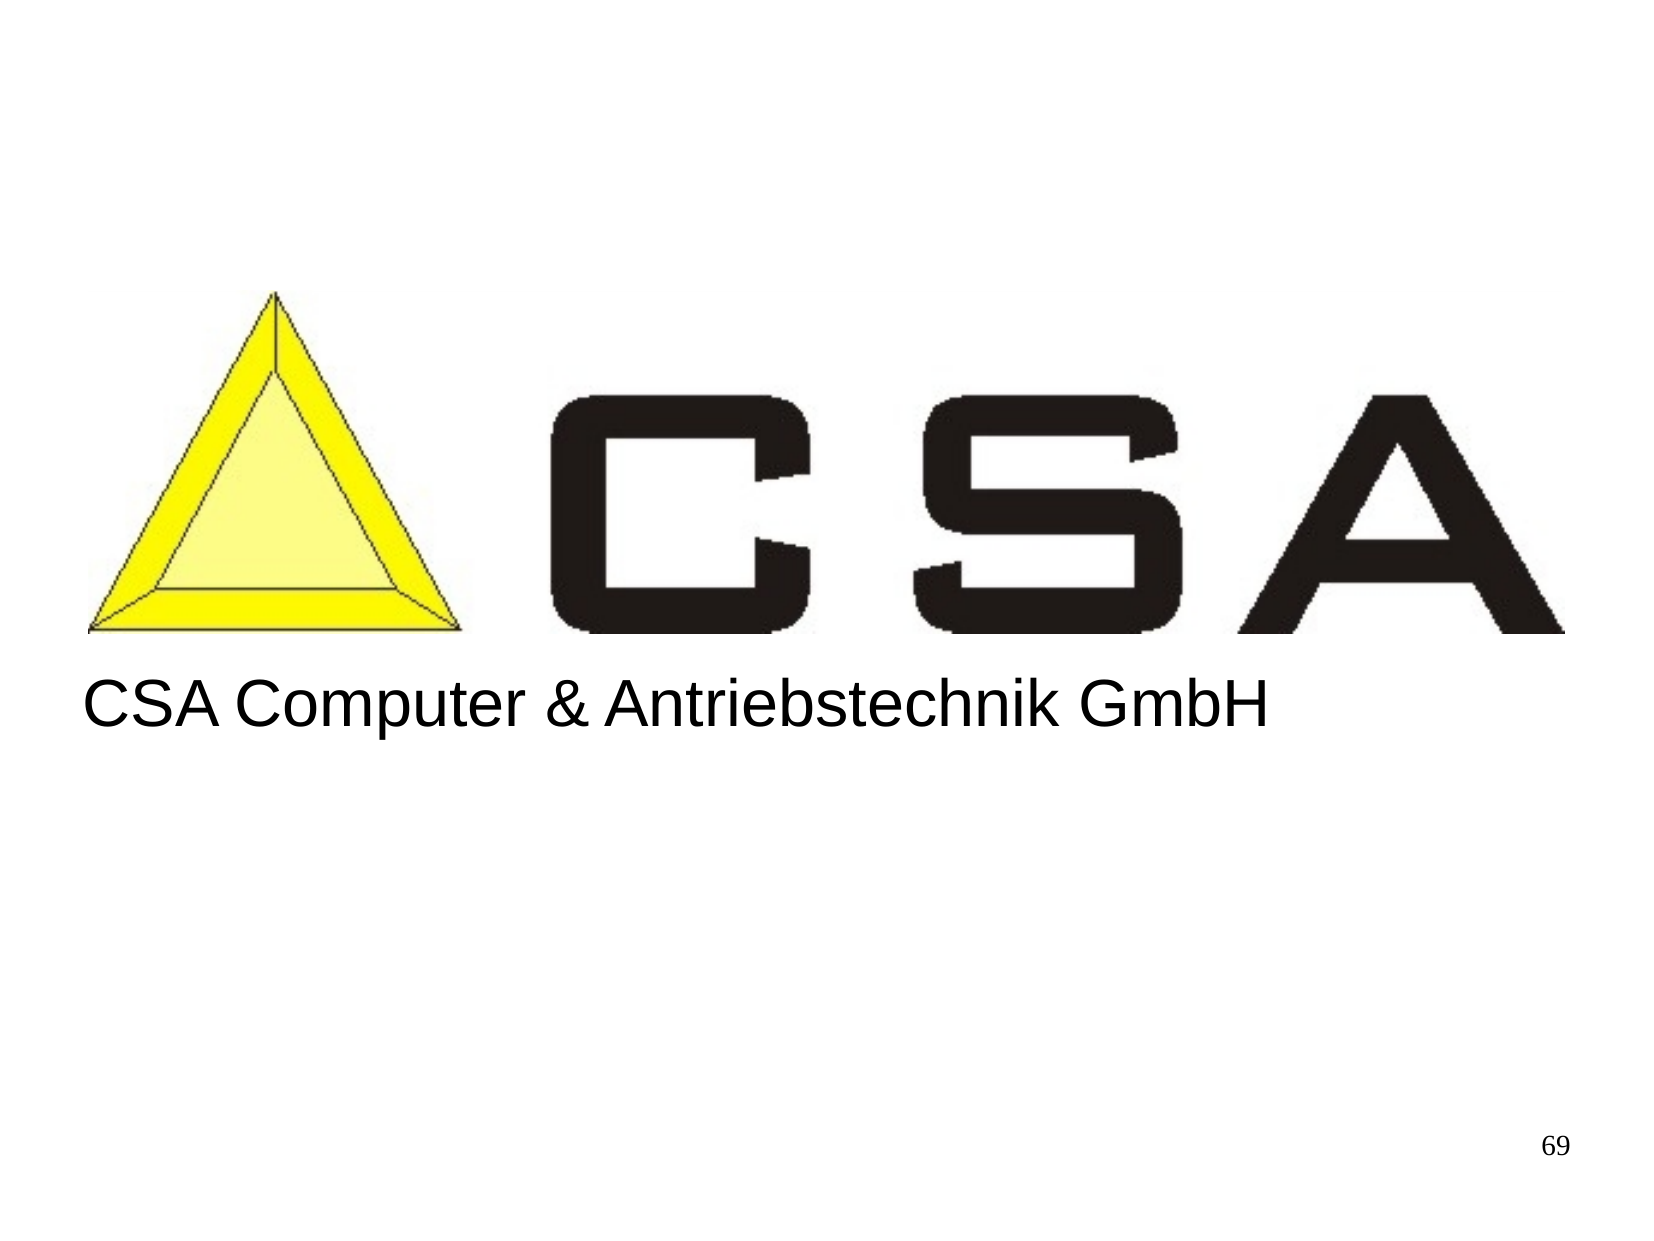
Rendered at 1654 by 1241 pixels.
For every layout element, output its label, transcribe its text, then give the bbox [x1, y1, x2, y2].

picture [88, 290, 1565, 634]
list CSA Computer & Antriebstechnik GmbH [82, 665, 1571, 1009]
